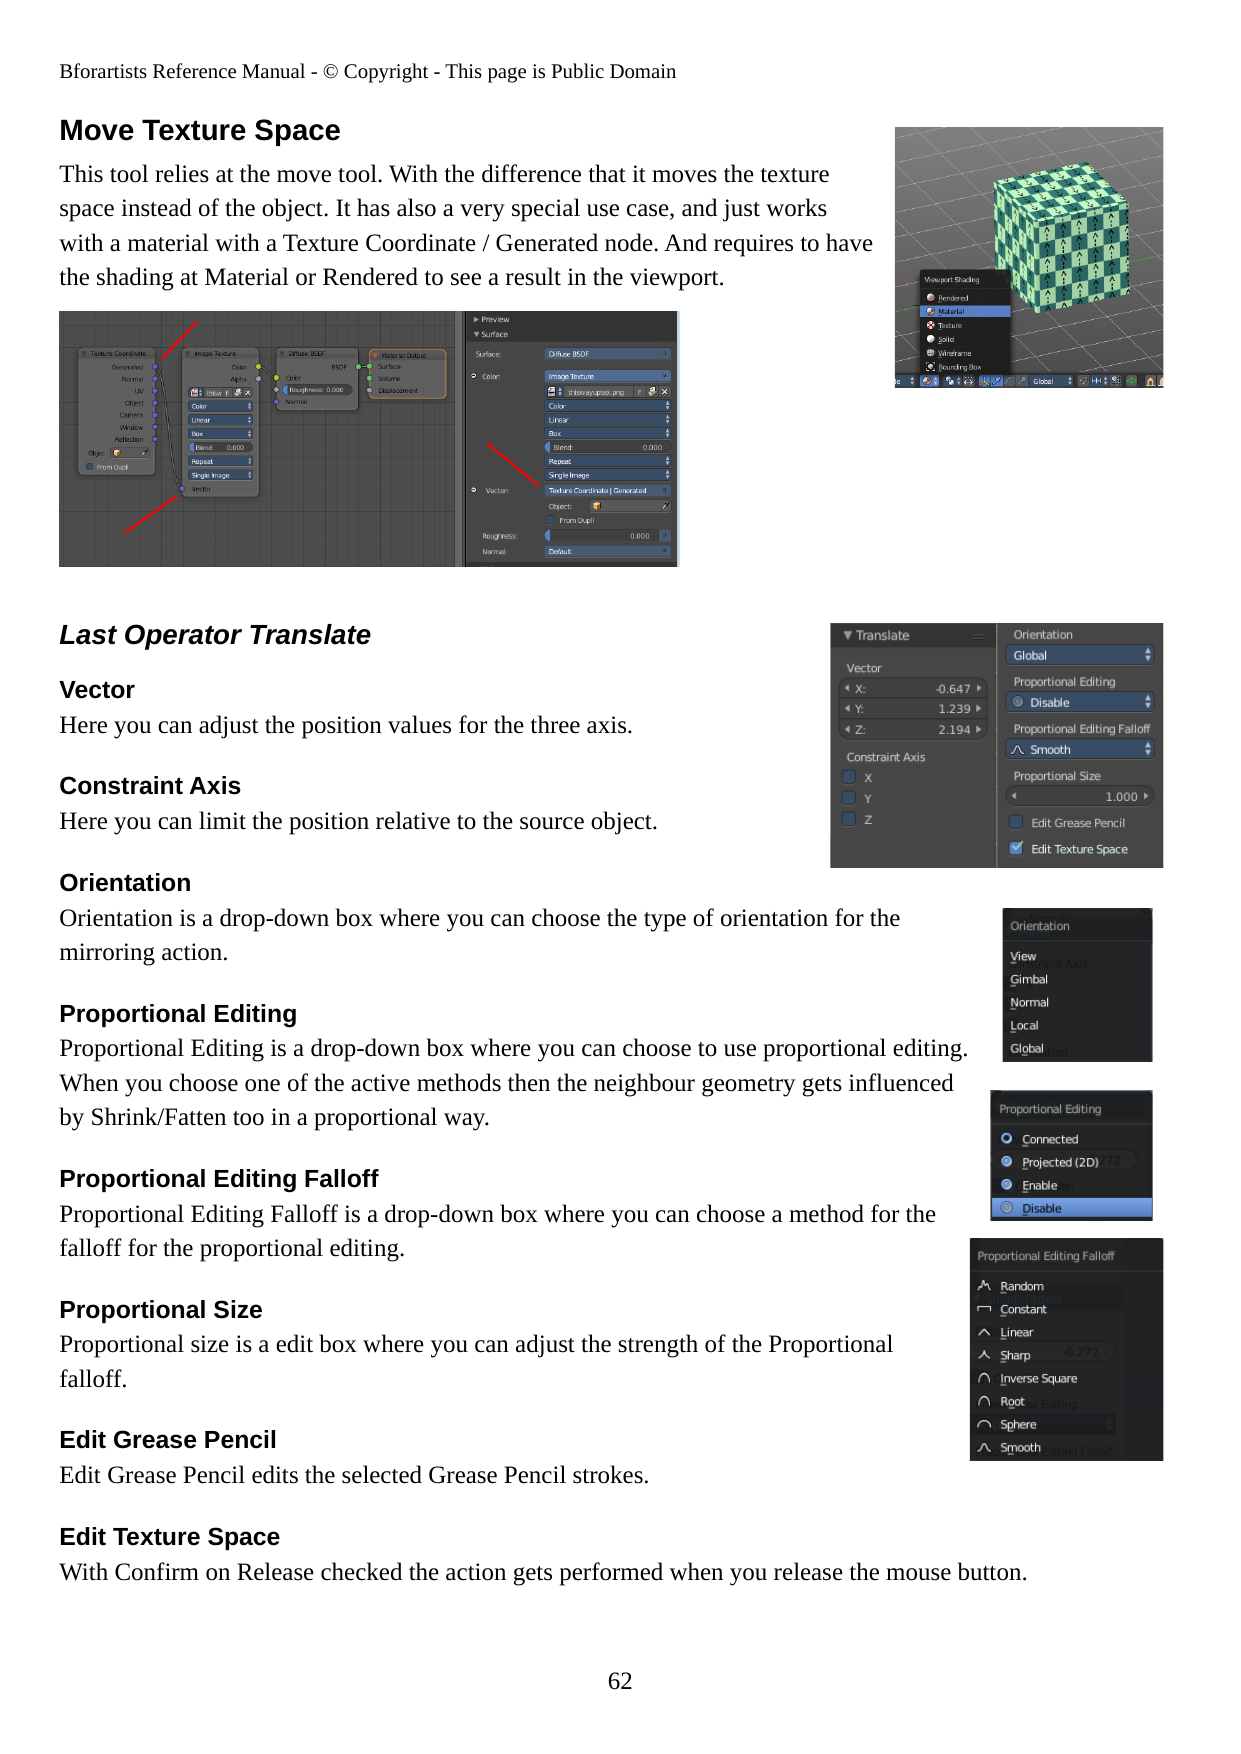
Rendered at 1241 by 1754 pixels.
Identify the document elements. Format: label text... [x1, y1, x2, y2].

picture [990, 1090, 1153, 1221]
subtitle [1164, 771, 1181, 800]
text This tool relies at the move tool. With the difference that it moves the texture space instead of the object. It has also a very special use case, and just works with a material with a Texture Coordinate / Generated node. And requires to have the shading at Material or Rendered to see a result in the viewport. [59, 159, 894, 291]
subtitle [1164, 1295, 1181, 1323]
text Here you can adjust the position values for the three axis. [59, 710, 830, 739]
subtitle Proportional Editing Falloff [59, 1164, 990, 1192]
subtitle Orientation [59, 868, 1181, 896]
subtitle [1164, 675, 1181, 704]
picture [830, 623, 1164, 868]
subtitle [1153, 1164, 1181, 1192]
text Proportional Editing Falloff is a drop-down box where you can choose a method for the falloff for the proportional editing. [59, 1199, 1181, 1262]
text Edit Grease Pencil edits the selected Grease Pencil strokes. [59, 1460, 1181, 1489]
subtitle Move Texture Space [59, 113, 1181, 146]
text Proportional size is a edit box where you can adjust the strength of the Proportional falloff. [59, 1329, 969, 1393]
text Orientation is a drop-down box where you can choose the type of orientation for the mirroring action. [59, 903, 1181, 966]
text With Confirm on Release checked the action gets performed when you release the mouse button. [59, 1557, 1181, 1586]
subtitle [1153, 999, 1181, 1027]
subtitle Last Operator Translate [59, 618, 1181, 650]
picture [969, 1238, 1164, 1461]
picture [1002, 908, 1153, 1062]
subtitle Edit Texture Space [59, 1522, 1181, 1551]
subtitle [1164, 1426, 1181, 1454]
subtitle Proportional Editing [59, 999, 1002, 1027]
subtitle Edit Grease Pencil [59, 1426, 969, 1454]
text Here you can limit the position relative to the source object. [59, 806, 830, 835]
picture [59, 311, 680, 567]
text Proportional Editing is a drop-down box where you can choose to use proportional editing. When you choose one of the active methods then the neighbour geometry gets influenced by Shrink/Fatten too in a proportional way. [59, 1033, 1181, 1131]
subtitle Constraint Axis [59, 771, 830, 800]
subtitle Vector [59, 675, 830, 704]
picture [894, 127, 1164, 388]
subtitle Proportional Size [59, 1295, 969, 1323]
